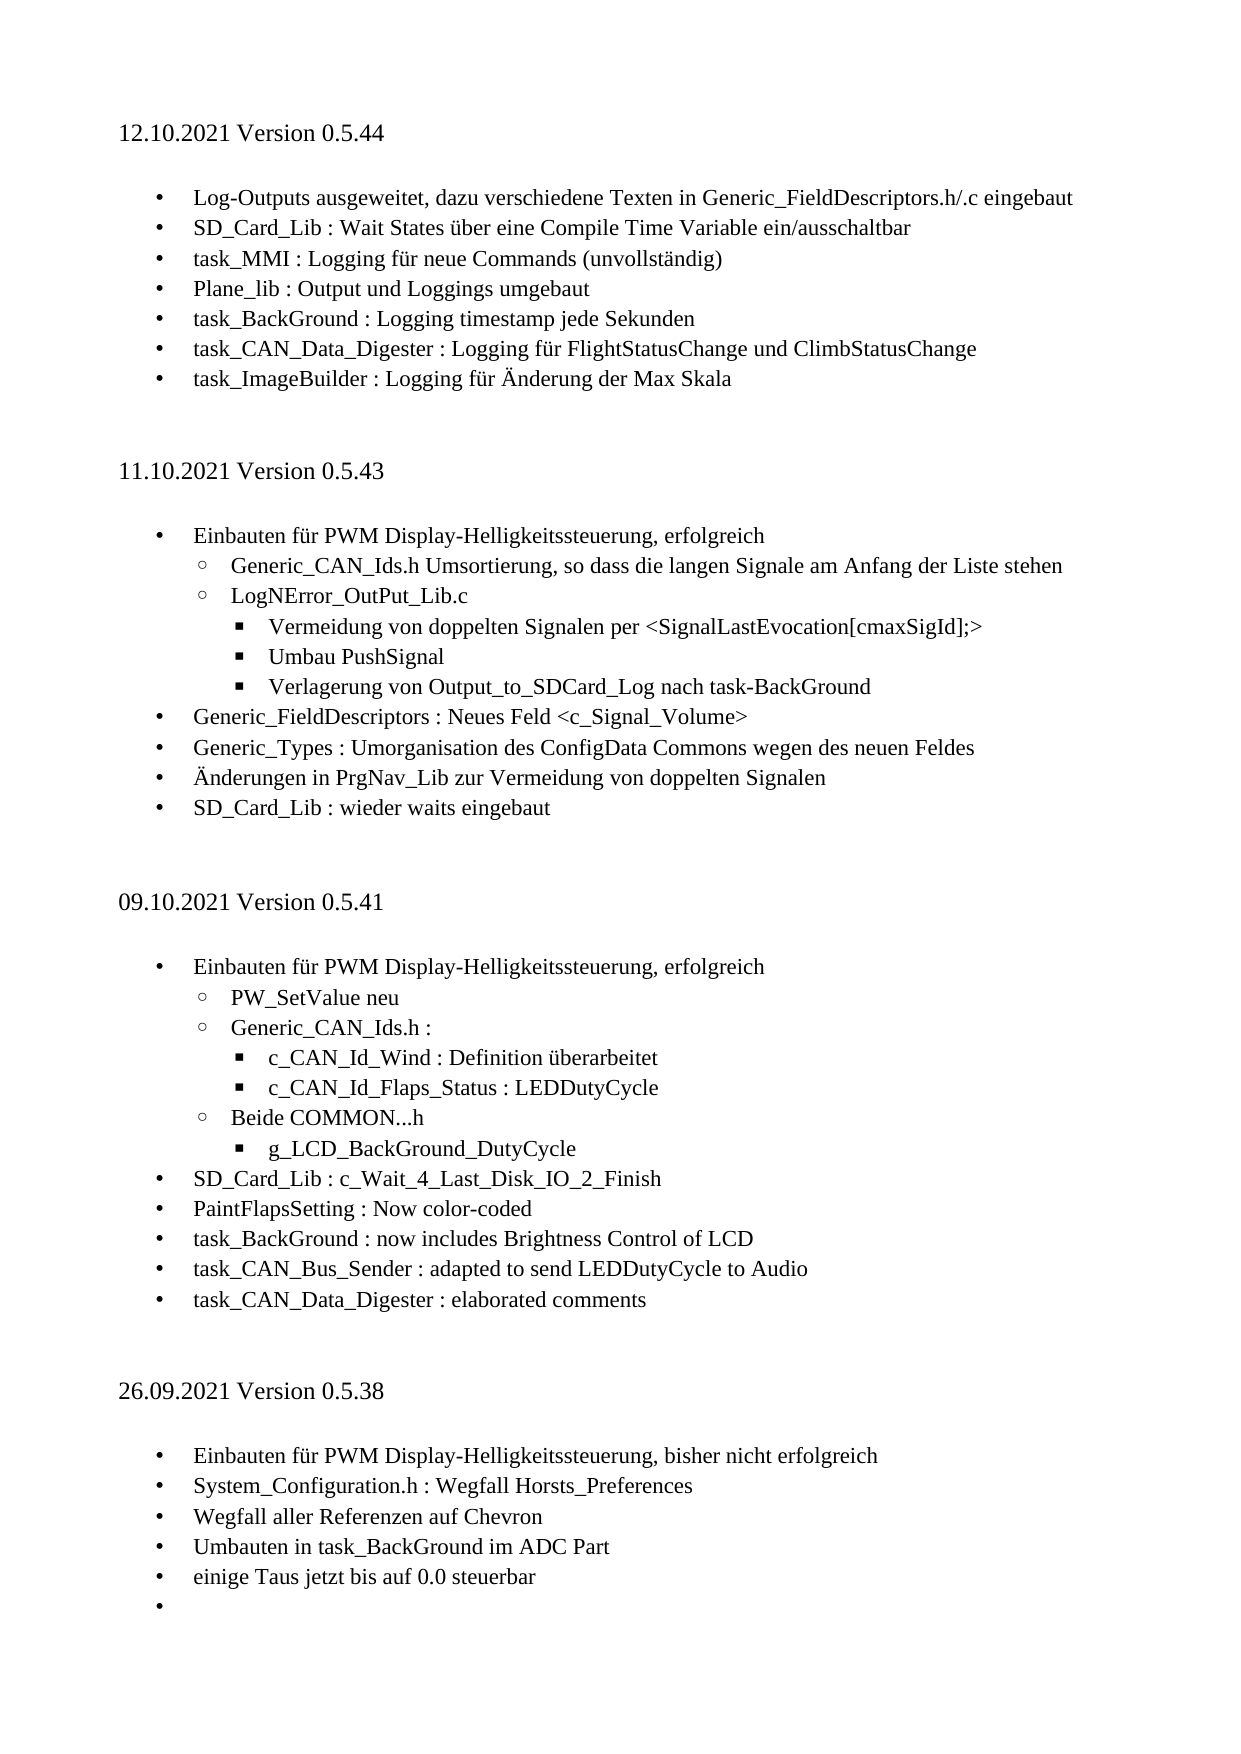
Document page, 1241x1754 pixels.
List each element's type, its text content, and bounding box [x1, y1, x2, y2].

list task_MMI : Logging für neue Commands (unvollständig) [156, 244, 1122, 271]
list Beide COMMON...h [193, 1104, 1122, 1131]
text 12.10.2021 Version 0.5.44 [118, 118, 1122, 147]
text 26.09.2021 Version 0.5.38 [118, 1376, 1122, 1405]
text 09.10.2021 Version 0.5.41 [118, 887, 1122, 916]
list SD_Card_Lib : Wait States über eine Compile Time Variable ein/ausschaltbar [156, 214, 1122, 241]
list Einbauten für PWM Display-Helligkeitssteuerung, erfolgreich [156, 522, 1122, 548]
list einige Taus jetzt bis auf 0.0 steuerbar [156, 1563, 1122, 1589]
list task_ImageBuilder : Logging für Änderung der Max Skala [156, 365, 1122, 392]
list Generic_Types : Umorganisation des ConfigData Commons wegen des neuen Feldes [156, 733, 1122, 760]
list System_Configuration.h : Wegfall Horsts_Preferences [156, 1473, 1122, 1499]
list Plane_lib : Output und Loggings umgebaut [156, 275, 1122, 301]
list Wegfall aller Referenzen auf Chevron [156, 1503, 1122, 1529]
list task_BackGround : now includes Brightness Control of LCD [156, 1225, 1122, 1252]
list c_CAN_Id_Flaps_Status : LEDDutyCycle [231, 1074, 1122, 1101]
list task_CAN_Data_Digester : elaborated comments [156, 1286, 1122, 1312]
list Verlagerung von Output_to_SDCard_Log nach task-BackGround [231, 673, 1122, 699]
list g_LCD_BackGround_DutyCycle [231, 1135, 1122, 1161]
list LogNError_OutPut_Lib.c [193, 582, 1122, 609]
list SD_Card_Lib : c_Wait_4_Last_Disk_IO_2_Finish [156, 1165, 1122, 1191]
list task_CAN_Bus_Sender : adapted to send LEDDutyCycle to Audio [156, 1256, 1122, 1282]
list Einbauten für PWM Display-Helligkeitssteuerung, erfolgreich [156, 953, 1122, 980]
list PW_SetValue neu [193, 984, 1122, 1010]
list PaintFlapsSetting : Now color-coded [156, 1195, 1122, 1221]
list Umbau PushSignal [231, 643, 1122, 669]
list c_CAN_Id_Wind : Definition überarbeitet [231, 1044, 1122, 1070]
list Generic_CAN_Ids.h Umsortierung, so dass die langen Signale am Anfang der Liste stehen [193, 552, 1122, 579]
list Umbauten in task_BackGround im ADC Part [156, 1533, 1122, 1559]
list Generic_FieldDescriptors : Neues Feld <c_Signal_Volume> [156, 703, 1122, 730]
list Vermeidung von doppelten Signalen per <SignalLastEvocation[cmaxSigId];> [231, 613, 1122, 639]
list Generic_CAN_Ids.h : [193, 1014, 1122, 1040]
list task_BackGround : Logging timestamp jede Sekunden [156, 305, 1122, 331]
list SD_Card_Lib : wieder waits eingebaut [156, 794, 1122, 820]
list Änderungen in PrgNav_Lib zur Vermeidung von doppelten Signalen [156, 764, 1122, 790]
list Log-Outputs ausgeweitet, dazu verschiedene Texten in Generic_FieldDescriptors.h/.c eingebaut [156, 184, 1122, 211]
text 11.10.2021 Version 0.5.43 [118, 456, 1122, 485]
list task_CAN_Data_Digester : Logging für FlightStatusChange und ClimbStatusChange [156, 335, 1122, 362]
list Einbauten für PWM Display-Helligkeitssteuerung, bisher nicht erfolgreich [156, 1442, 1122, 1469]
